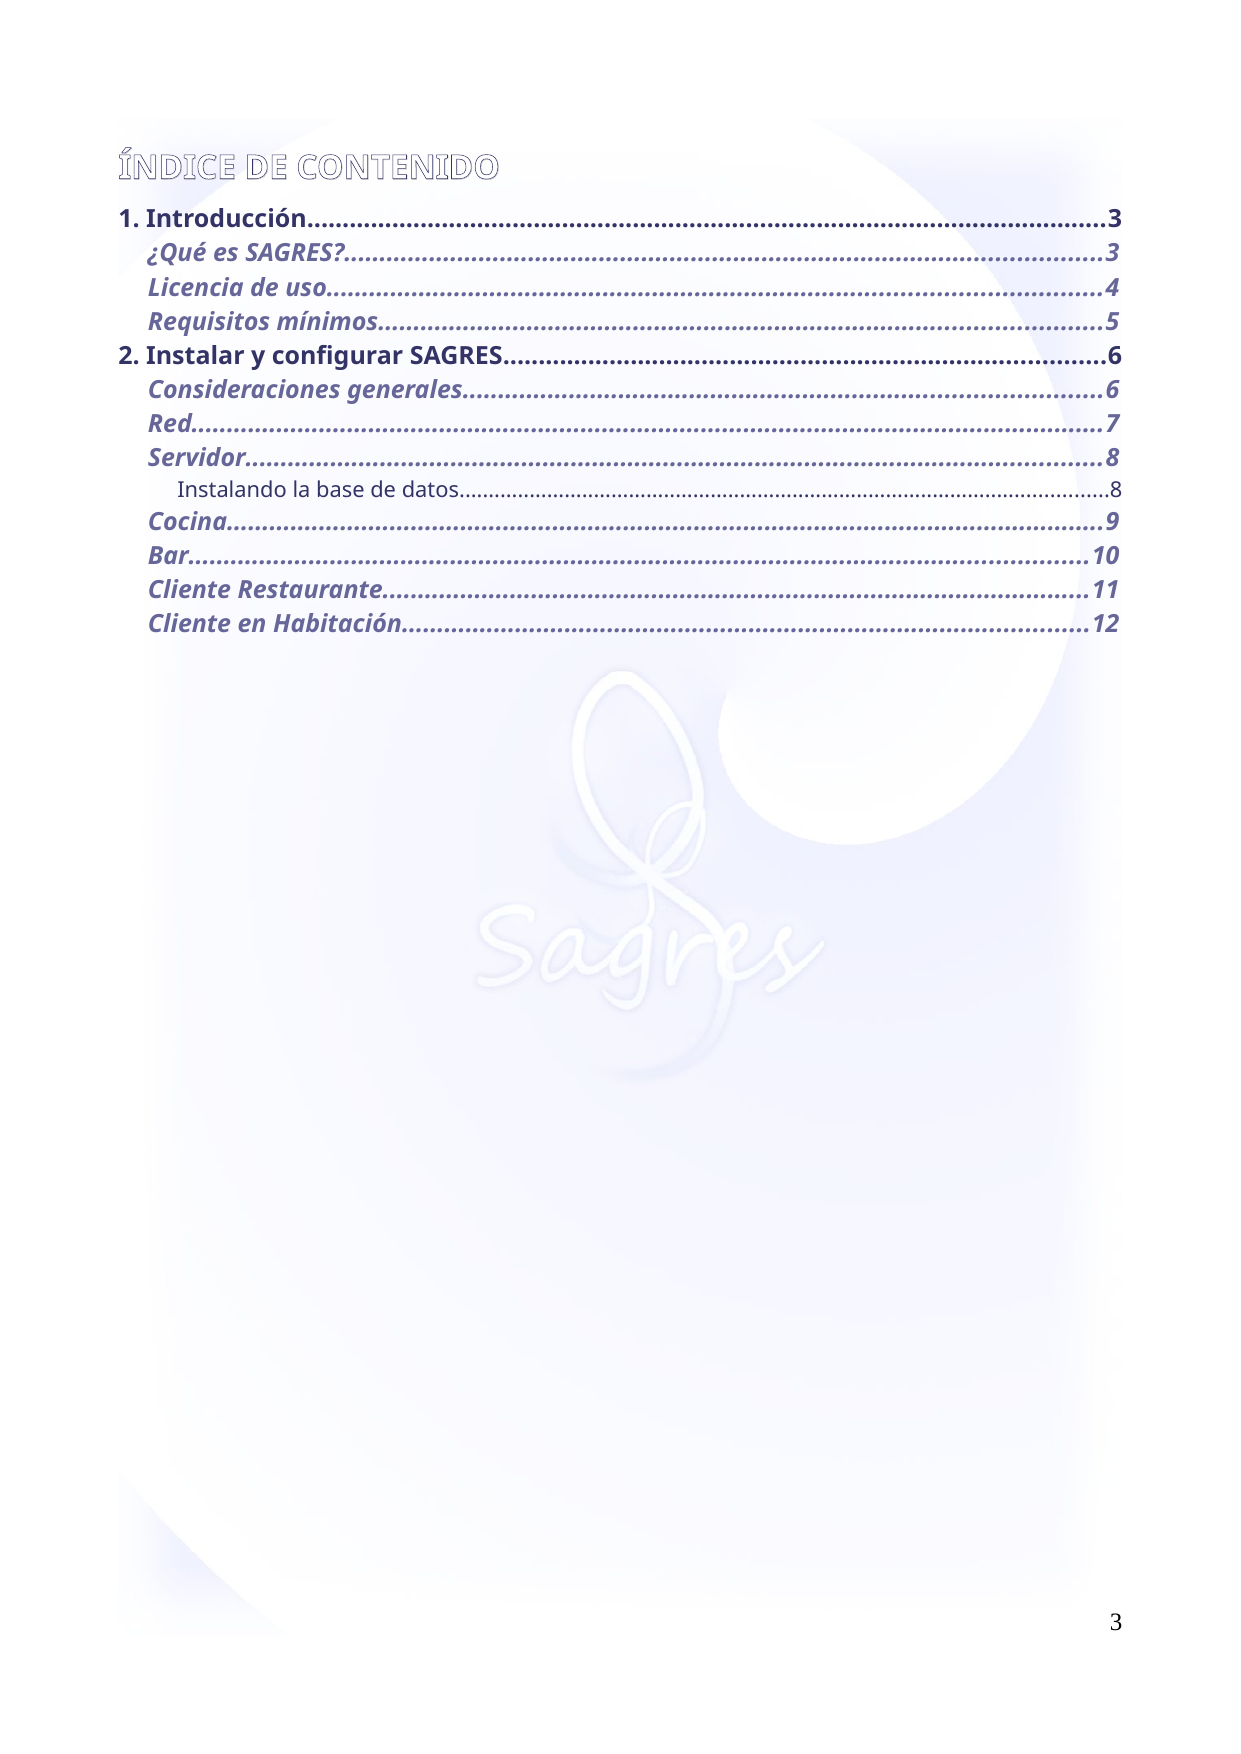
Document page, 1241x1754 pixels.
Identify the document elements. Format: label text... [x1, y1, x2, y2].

text Requisitos mínimos 5 [148, 303, 1122, 337]
text Licencia de uso 4 [148, 269, 1122, 303]
text 1. Introducción 3 [118, 201, 1122, 235]
text Red 7 [148, 405, 1122, 439]
text Cocina 9 [148, 503, 1122, 537]
subtitle Índice de contenido [118, 143, 1122, 188]
picture [118, 371, 1122, 1636]
text Instalando la base de datos 8 [177, 473, 1122, 503]
text 2. Instalar y configurar SAGRES 6 [118, 337, 1122, 371]
text Consideraciones generales 6 [148, 371, 1122, 405]
text ¿Qué es SAGRES? 3 [148, 235, 1122, 269]
text Servidor 8 [148, 439, 1122, 473]
text Cliente Restaurante 11 [148, 571, 1122, 606]
text Bar 10 [148, 537, 1122, 571]
text Cliente en Habitación 12 [148, 606, 1122, 639]
picture [118, 235, 148, 337]
picture [118, 118, 1122, 143]
picture [118, 188, 1122, 201]
